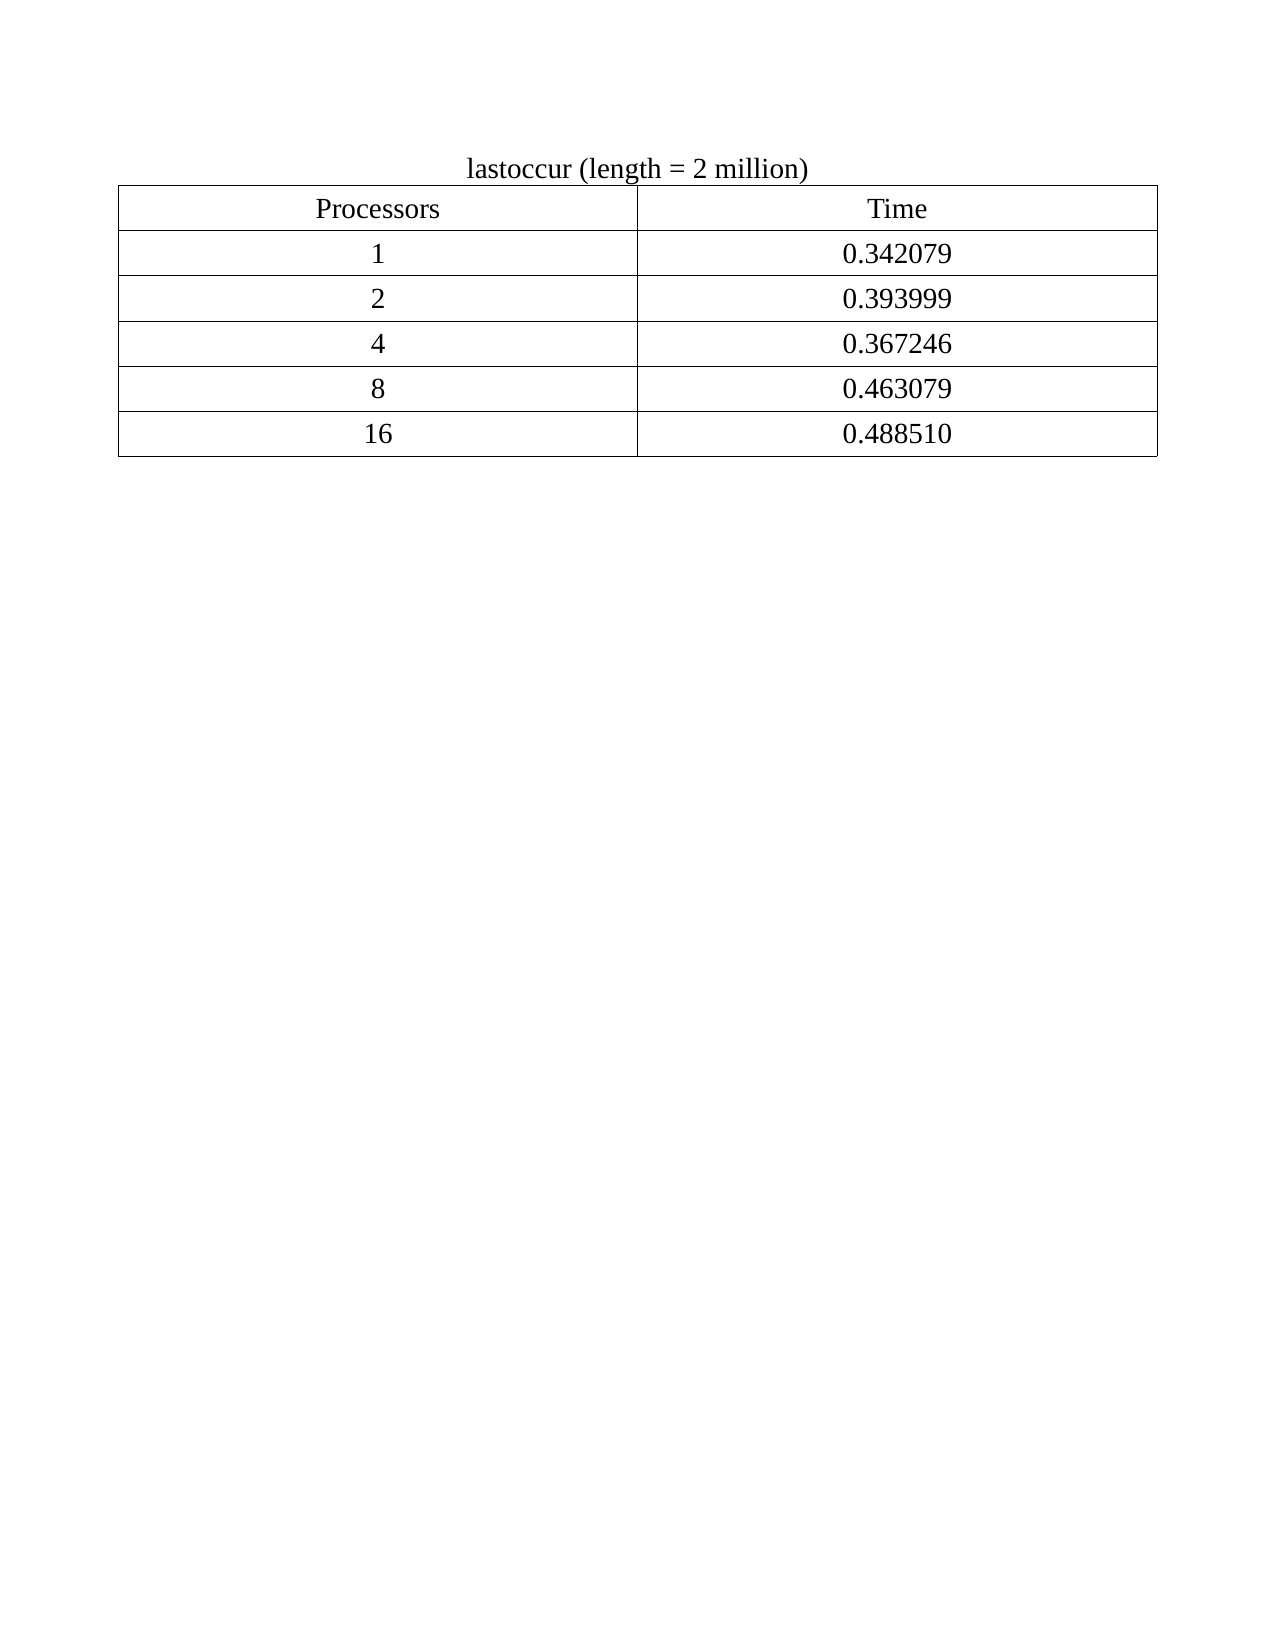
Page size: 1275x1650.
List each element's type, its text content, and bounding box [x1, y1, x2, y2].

table_cell 0.463079 [638, 367, 1157, 411]
table_header Processors [119, 186, 637, 230]
table_cell 0.488510 [638, 412, 1157, 456]
table_cell 0.342079 [638, 231, 1157, 275]
table_cell 2 [119, 276, 637, 321]
table_cell 0.367246 [638, 322, 1157, 366]
table_cell 1 [119, 231, 637, 275]
table_cell 4 [119, 322, 637, 366]
table_cell 16 [119, 412, 637, 456]
text lastoccur (length = 2 million) [118, 152, 1157, 185]
table_cell 0.393999 [638, 276, 1157, 321]
table_header Time [638, 186, 1157, 230]
table_cell 8 [119, 367, 637, 411]
